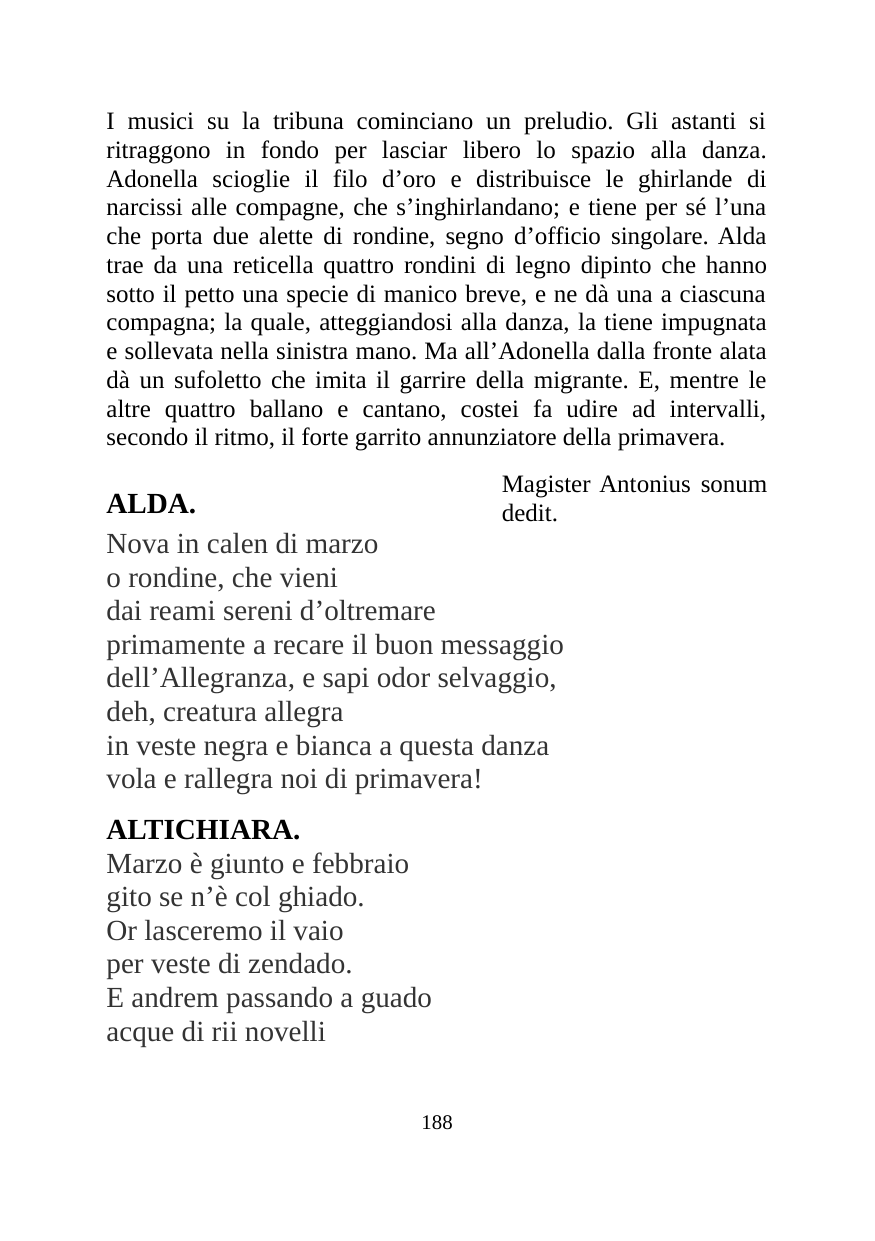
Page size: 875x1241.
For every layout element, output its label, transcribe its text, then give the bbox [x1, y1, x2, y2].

table_header ALDA. [106, 469, 502, 526]
text Nova in calen di marzo o rondine, che vieni dai reami sereni d’oltremare primamente a recare il buon messaggio dell’Allegranza, e sapi odor selvaggio, deh, creatura allegra in veste negra e bianca a questa danza vola e rallegra noi di primavera! [106, 526, 767, 795]
table_header Magister Antonius sonum dedit. [502, 469, 767, 526]
text E andrem passando a guado acque di rii novelli [106, 980, 767, 1047]
text Marzo è giunto e febbraio gito se n’è col ghiado. Or lasceremo il vaio per veste di zendado. [106, 846, 767, 980]
text I musici su la tribuna cominciano un preludio. Gli astanti si ritraggono in fondo per lasciar libero lo spazio alla danza. Adonella scioglie il filo d’oro e distribuisce le ghirlande di narcissi alle compagne, che s’inghirlandano; e tiene per sé l’una che porta due alette di rondine, segno d’officio singolare. Alda trae da una reticella quattro rondini di legno dipinto che hanno sotto il petto una specie di manico breve, e ne dà una a ciascuna compagna; la quale, atteggiandosi alla danza, la tiene impugnata e sollevata nella sinistra mano. Ma all’Adonella dalla fronte alata dà un sufoletto che imita il garrire della migrante. E, mentre le altre quattro ballano e cantano, costei fa udire ad intervalli, secondo il ritmo, il forte garrito annunziatore della primavera. [106, 106, 767, 451]
text ALTICHIARA. [106, 812, 767, 846]
